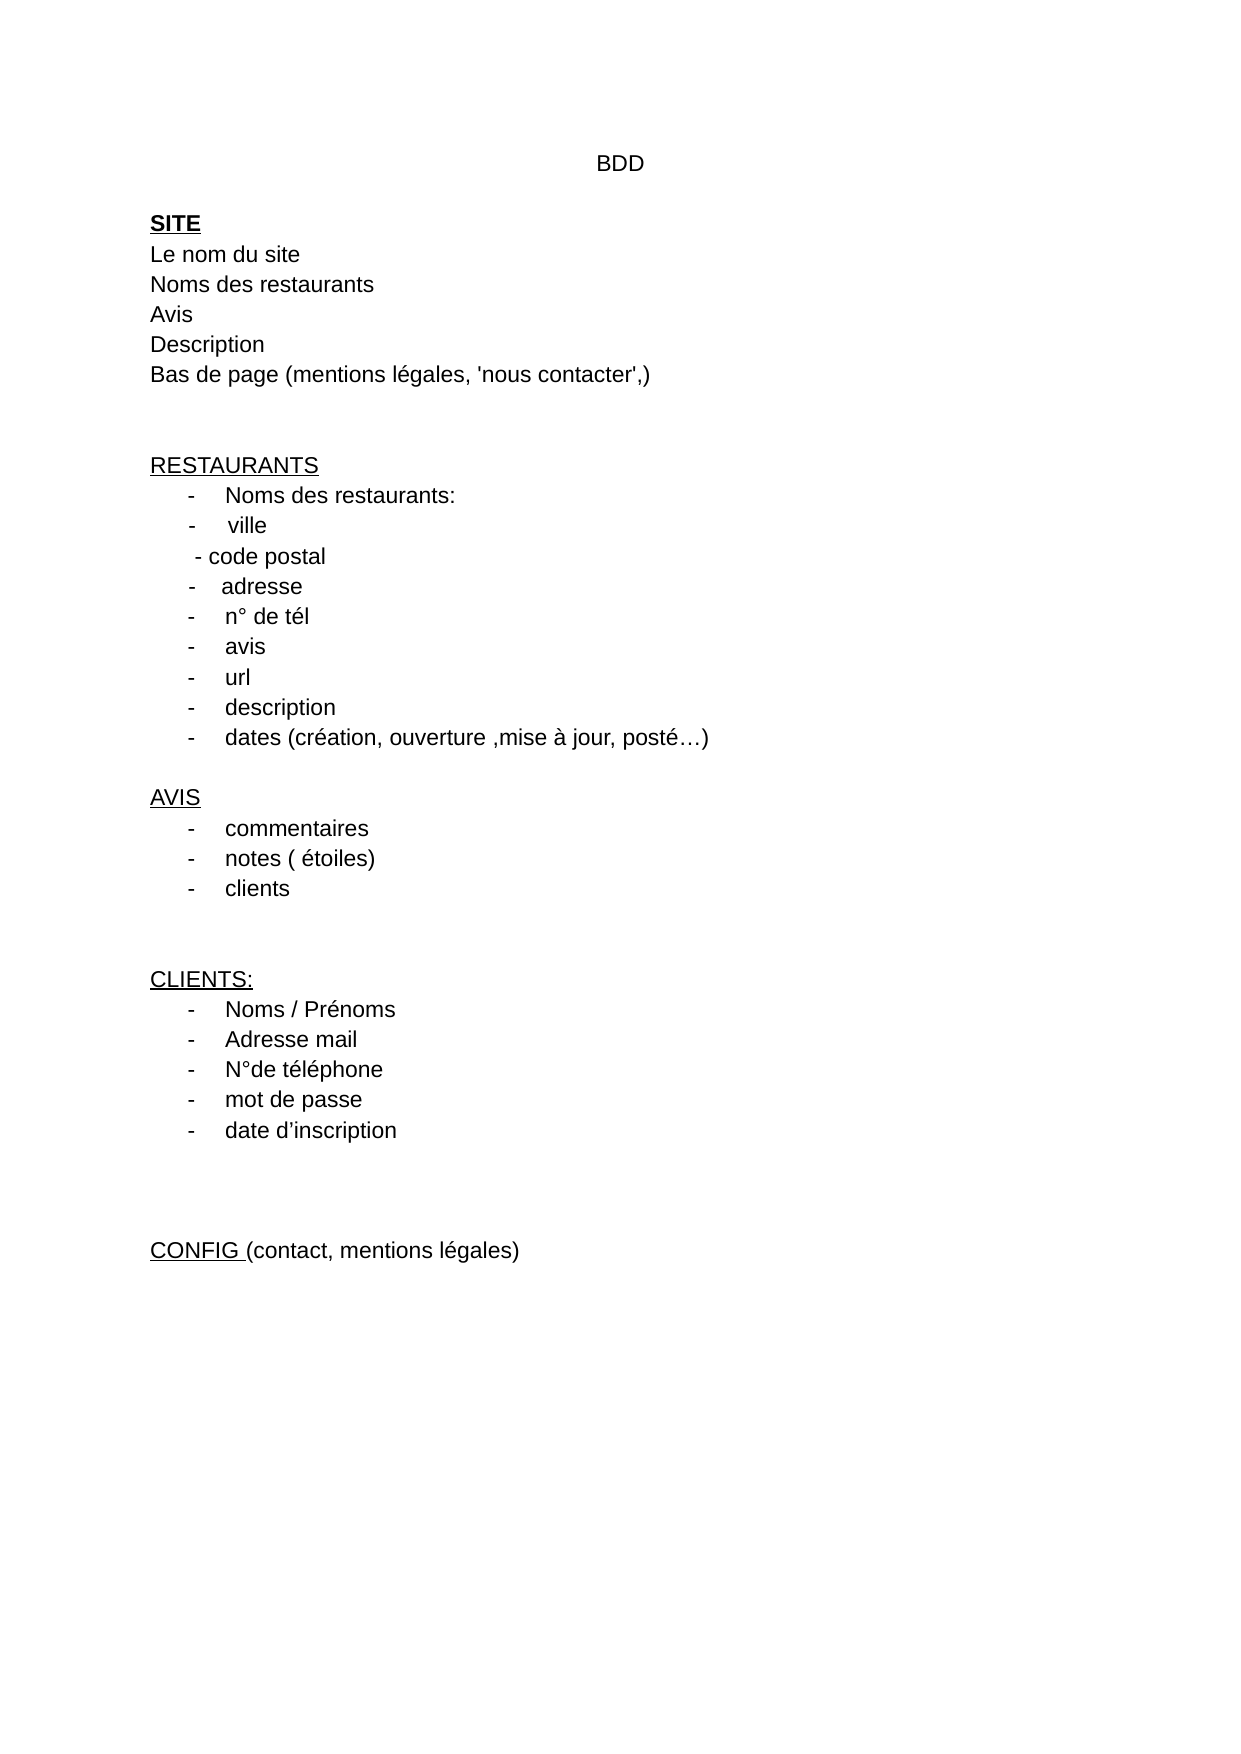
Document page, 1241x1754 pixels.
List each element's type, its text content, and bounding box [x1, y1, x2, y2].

list clients [187, 875, 1090, 901]
text SITE [150, 210, 1090, 237]
text - ville [150, 512, 1090, 539]
list url [187, 663, 1090, 690]
list mot de passe [187, 1086, 1090, 1113]
text BDD [150, 150, 1090, 176]
list date d’inscription [187, 1117, 1090, 1143]
list dates (création, ouverture ,mise à jour, posté…) [187, 724, 1090, 750]
list avis [187, 633, 1090, 660]
list n° de tél [187, 603, 1090, 629]
text - adresse [150, 573, 1090, 599]
text AVIS [150, 784, 1090, 811]
list Adresse mail [187, 1026, 1090, 1052]
text Noms des restaurants [150, 271, 1090, 297]
text CONFIG (contact, mentions légales) [150, 1237, 1090, 1264]
text RESTAURANTS [150, 452, 1090, 478]
list N°de téléphone [187, 1056, 1090, 1083]
text CLIENTS: [150, 966, 1090, 992]
list notes ( étoiles) [187, 845, 1090, 871]
list description [187, 694, 1090, 720]
list Noms / Prénoms [187, 996, 1090, 1022]
list Noms des restaurants: [187, 482, 1090, 509]
text Avis [150, 301, 1090, 327]
list commentaires [187, 814, 1090, 841]
text Bas de page (mentions légales, 'nous contacter',) [150, 361, 1090, 388]
text - code postal [150, 543, 1090, 569]
text Le nom du site [150, 241, 1090, 267]
text Description [150, 331, 1090, 358]
